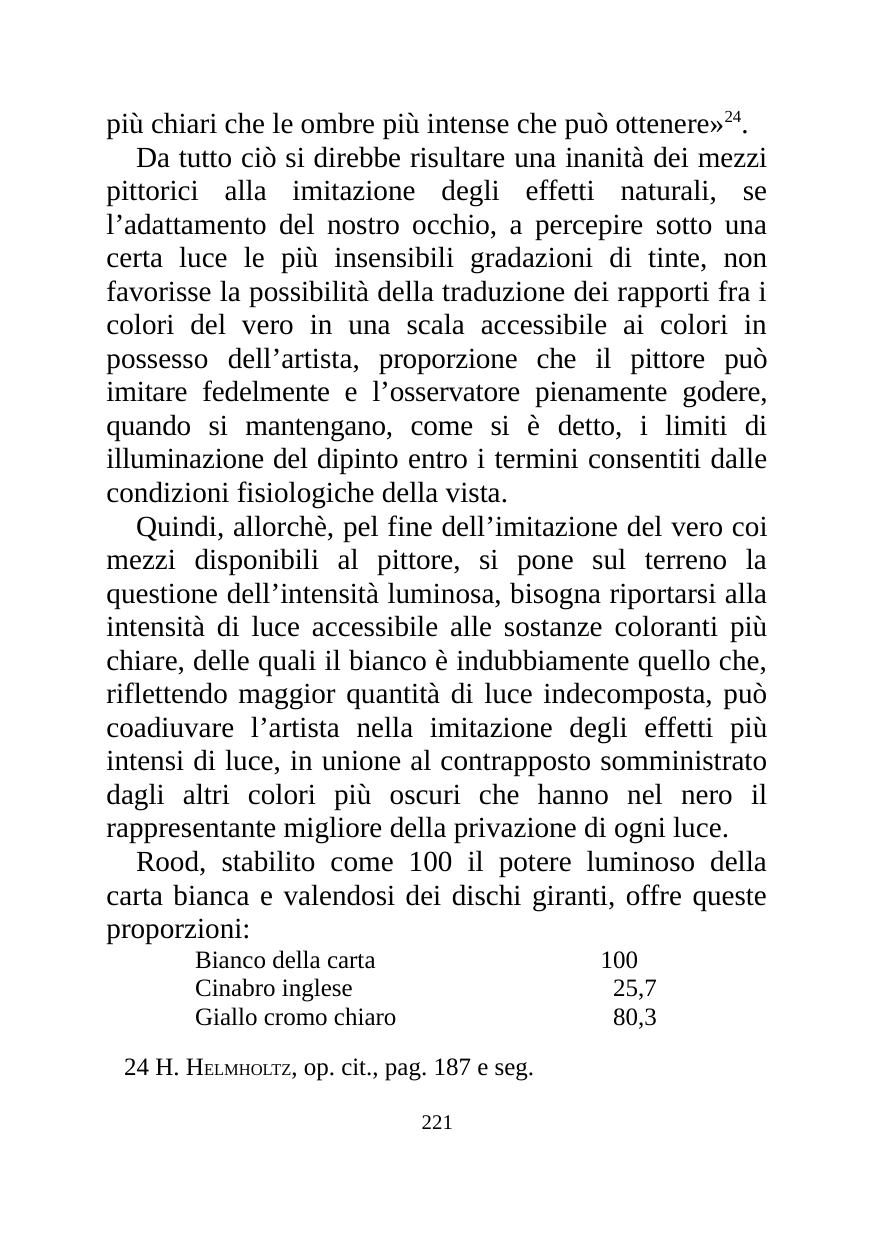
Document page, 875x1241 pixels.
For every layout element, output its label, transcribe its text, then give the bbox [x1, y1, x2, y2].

text più chiari che le ombre più intense che può ottenere». [106, 106, 768, 140]
text Da tutto ciò si direbbe risultare una inanità dei mezzi pittorici alla imitazione degli effetti naturali, se l’adattamento del nostro occhio, a percepire sotto una certa luce le più insensibili gradazioni di tinte, non favorisse la possibilità della traduzione dei rapporti fra i colori del vero in una scala accessibile ai colori in possesso dell’artista, proporzione che il pittore può imitare fedelmente e l’osservatore pienamente godere, quando si mantengano, come si è detto, i limiti di illuminazione del dipinto entro i termini consentiti dalle condizioni fisiologiche della vista. [106, 140, 768, 509]
text Giallo cromo chiaro 80,3 [195, 1002, 768, 1031]
text H. Helmholtz, op. cit., pag. 187 e seg. [106, 1052, 768, 1080]
text Quindi, allorchè, pel fine dell’imitazione del vero coi mezzi disponibili al pittore, si pone sul terreno la questione dell’intensità luminosa, bisogna riportarsi alla intensità di luce accessibile alle sostanze coloranti più chiare, delle quali il bianco è indubbiamente quello che, riflettendo maggior quantità di luce indecomposta, può coadiuvare l’artista nella imitazione degli effetti più intensi di luce, in unione al contrapposto somministrato dagli altri colori più oscuri che hanno nel nero il rappresentante migliore della privazione di ogni luce. [106, 509, 768, 844]
text Bianco della carta 100 [195, 945, 768, 973]
text Cinabro inglese 25,7 [195, 973, 768, 1002]
text Rood, stabilito come 100 il potere luminoso della carta bianca e valendosi dei dischi giranti, offre queste proporzioni: [106, 844, 768, 945]
